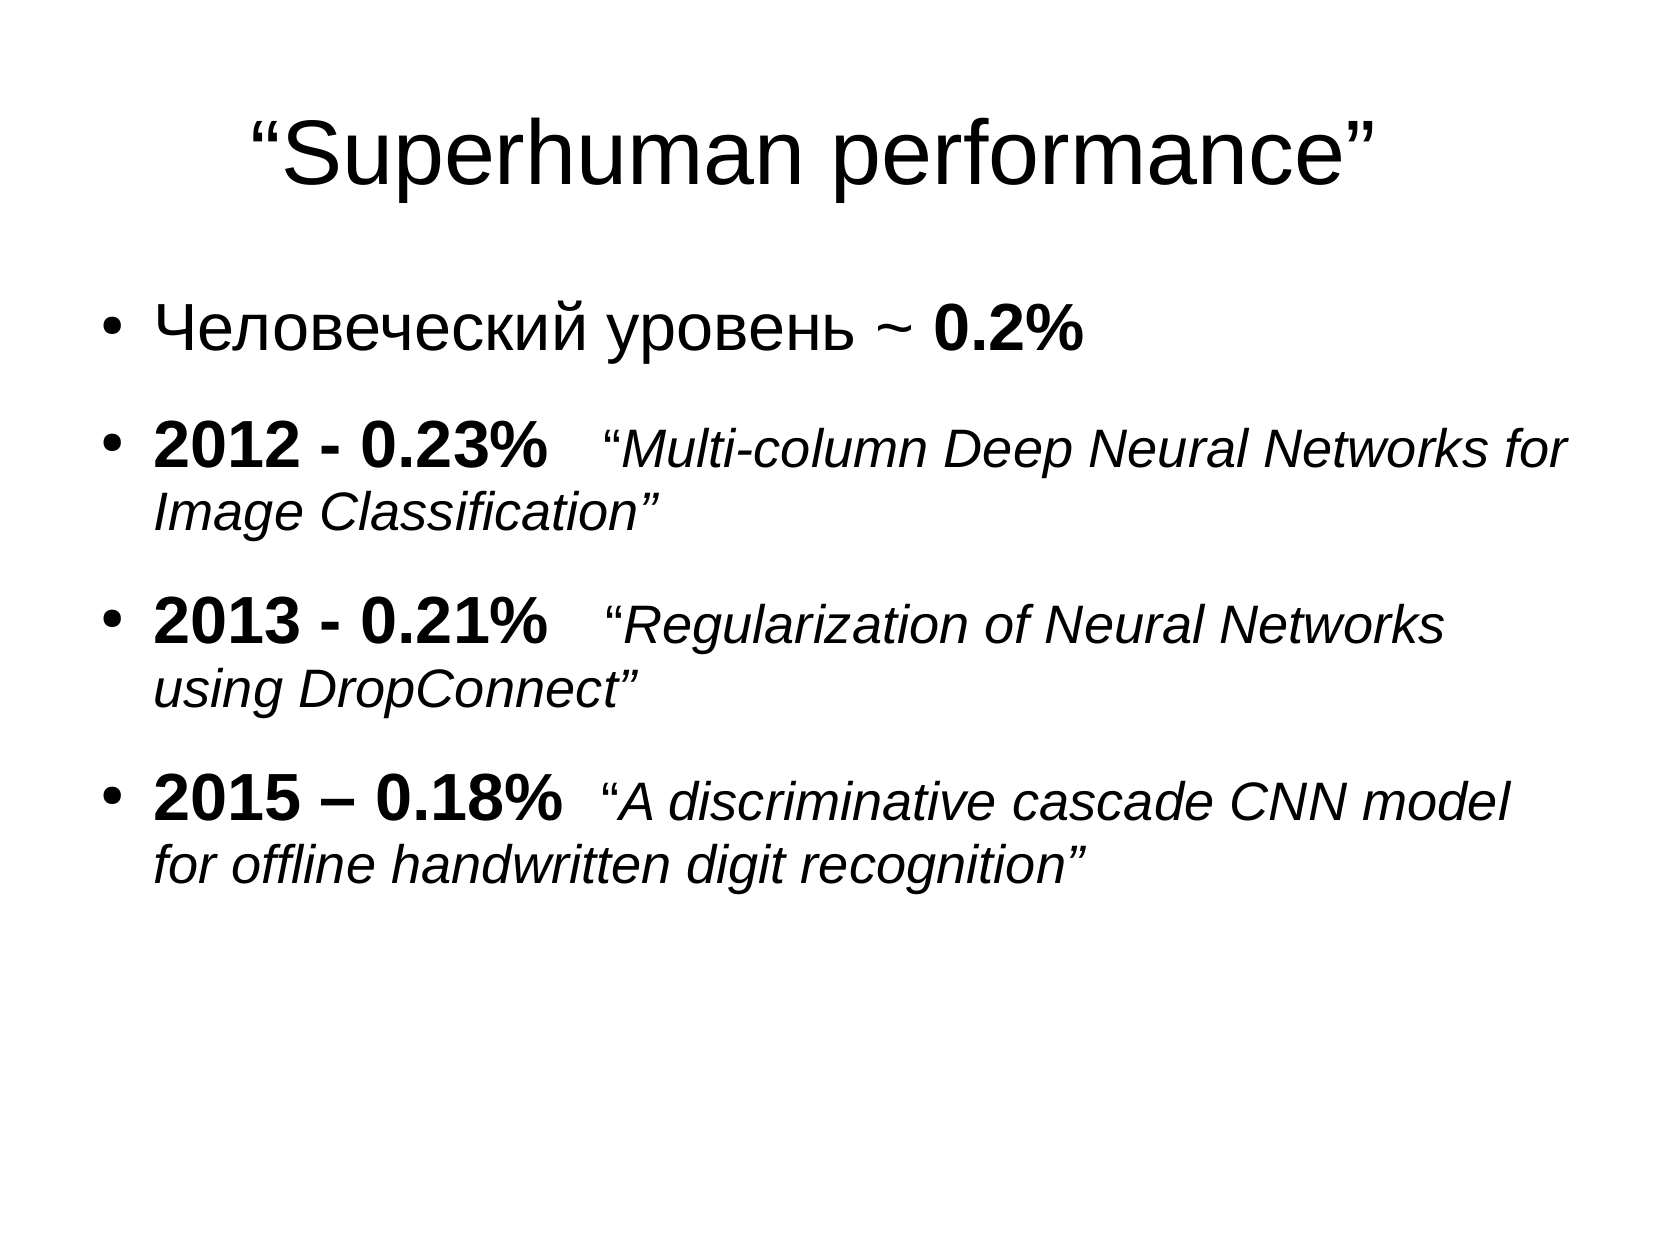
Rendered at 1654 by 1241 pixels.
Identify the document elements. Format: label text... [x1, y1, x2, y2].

title “Superhuman performance” [82, 49, 1571, 257]
list Человеческий уровень ~ 0.2% 2012 - 0.23% “Multi-column Deep Neural Networks for Image Classiﬁcation” 2013 - 0.21% “Regularization of Neural Networks using DropConnect” 2015 – 0.18% “A discriminative cascade CNN model for offline handwritten digit recognition” [82, 290, 1571, 1010]
